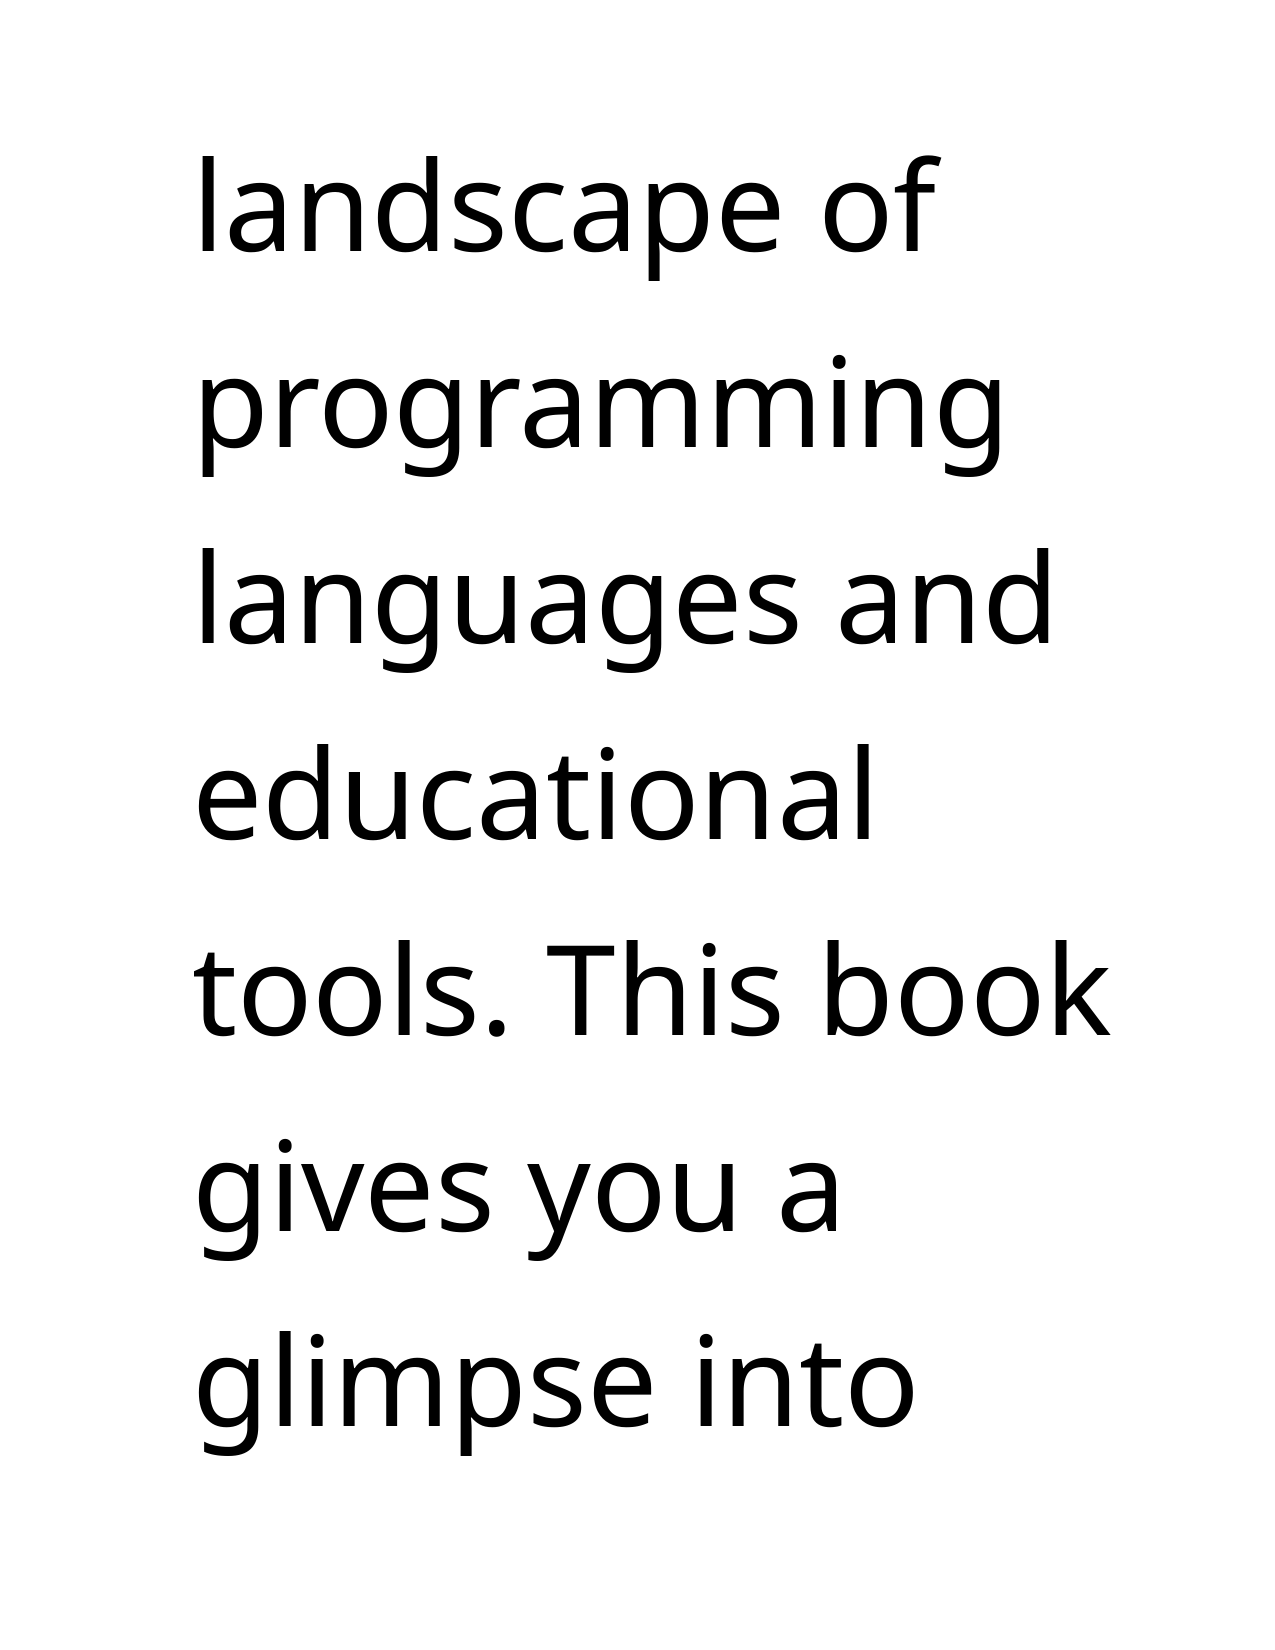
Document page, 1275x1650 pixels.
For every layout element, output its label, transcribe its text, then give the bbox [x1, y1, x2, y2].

list landscape of programming languages and educational tools. This book gives you a glimpse into [162, 118, 1157, 1463]
